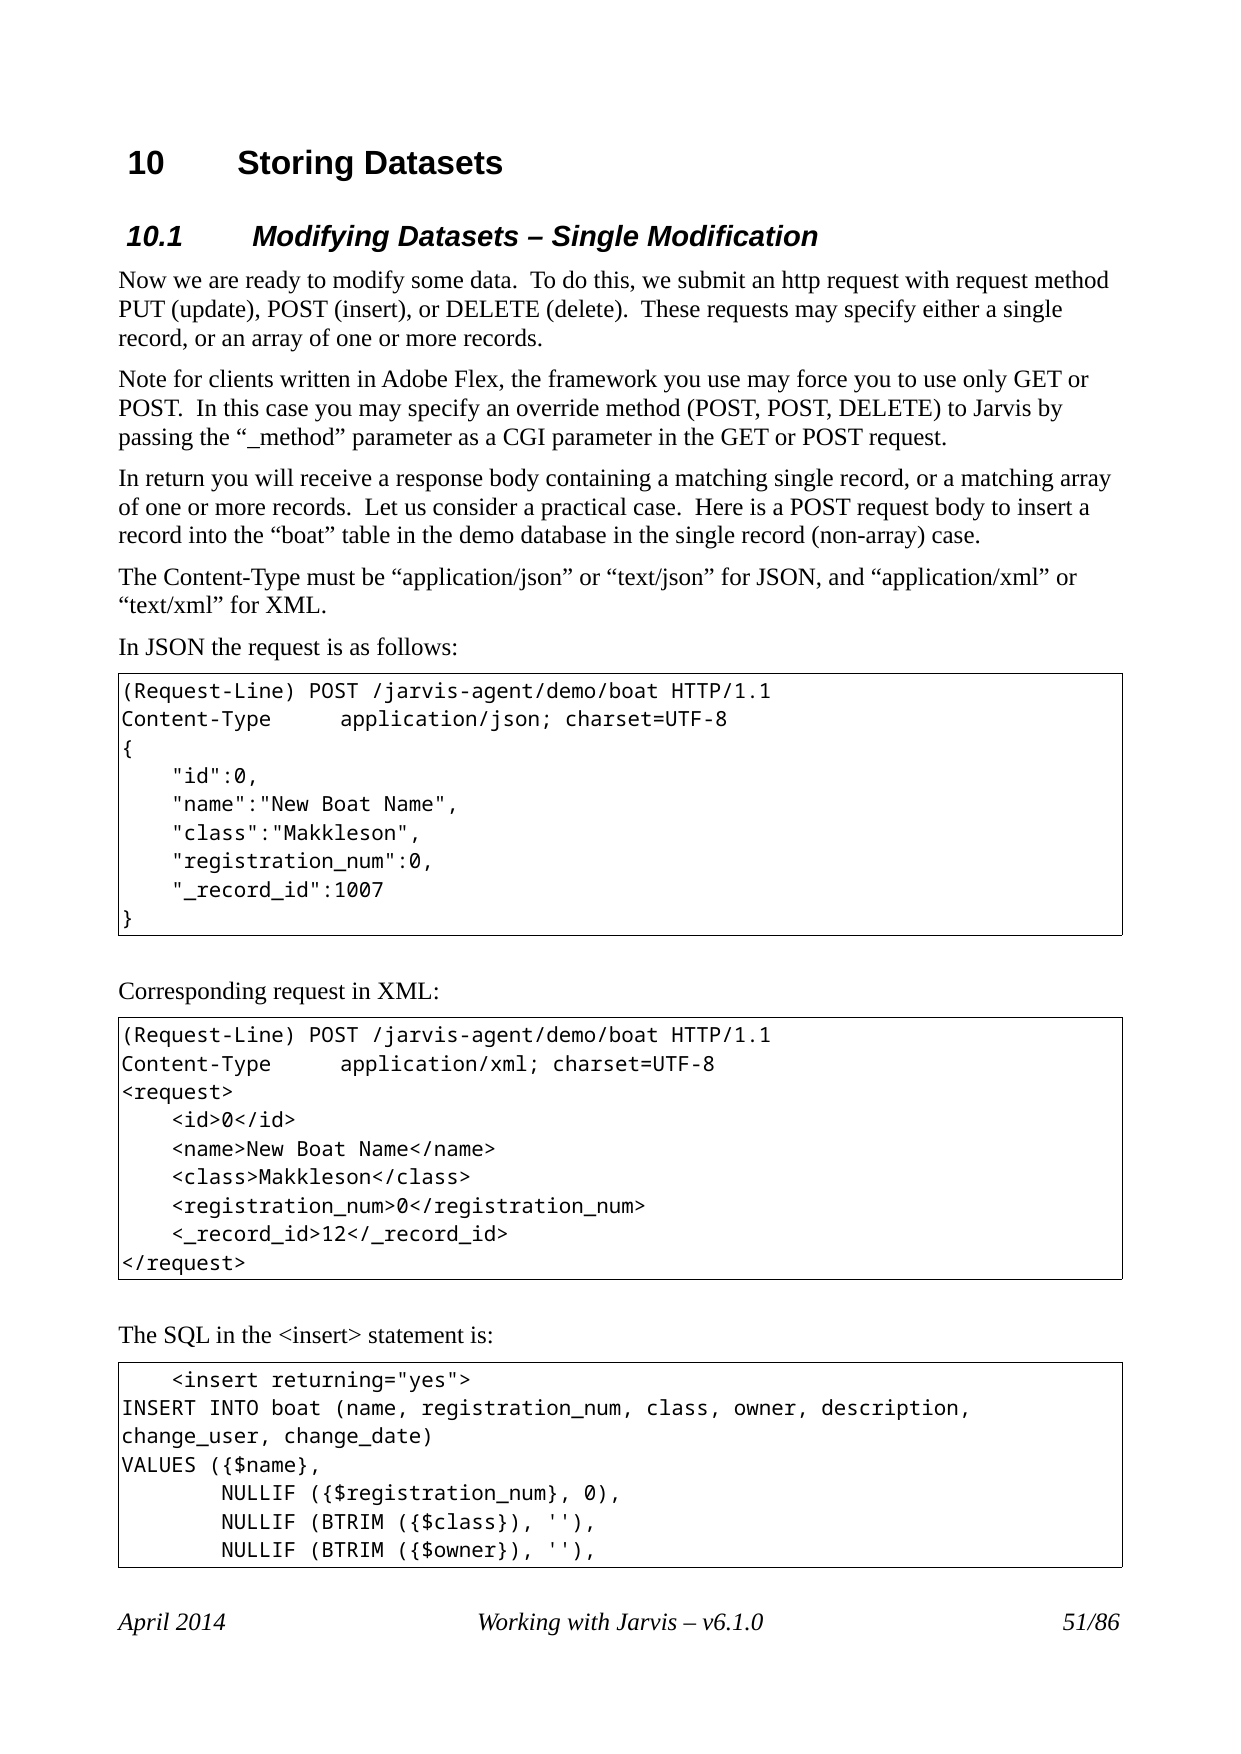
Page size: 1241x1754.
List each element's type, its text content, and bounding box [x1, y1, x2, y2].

text Corresponding request in XML: [118, 976, 1122, 1005]
text INSERT INTO boat (name, registration_num, class, owner, description, change_user, change_date) [119, 1390, 1122, 1447]
text <class>Makkleson</class> [119, 1159, 1122, 1188]
text "name":"New Boat Name", [119, 787, 1122, 815]
text Note for clients written in Adobe Flex, the framework you use may force you to use only GET or POST. In this case you may specify an override method (POST, POST, DELETE) to Jarvis by passing the “_method” parameter as a CGI parameter in the GET or POST request. [118, 364, 1122, 450]
subtitle Modifying Datasets – Single Modification [118, 219, 1122, 253]
text <registration_num>0</registration_num> [119, 1188, 1122, 1216]
text Content-Type application/xml; charset=UTF-8 [119, 1046, 1122, 1074]
text "id":0, [119, 758, 1122, 787]
text Content-Type application/json; charset=UTF-8 [119, 701, 1122, 730]
text NULLIF ({$registration_num}, 0), [119, 1476, 1122, 1504]
text Now we are ready to modify some data. To do this, we submit an http request with request method PUT (update), POST (insert), or DELETE (delete). These requests may specify either a single record, or an array of one or more records. [118, 265, 1122, 352]
text "registration_num":0, "_record_id":1007 } [119, 843, 1122, 935]
text The SQL in the <insert> statement is: [118, 1321, 1122, 1349]
subtitle Storing Datasets [118, 143, 1122, 182]
text </request> [119, 1245, 1122, 1279]
text (Request-Line) POST /jarvis-agent/demo/boat HTTP/1.1 [119, 1018, 1122, 1046]
text <name>New Boat Name</name> [119, 1131, 1122, 1159]
text <insert returning="yes"> [119, 1363, 1122, 1390]
text VALUES ({$name}, [119, 1447, 1122, 1476]
text In JSON the request is as follows: [118, 632, 1122, 660]
text { [119, 730, 1122, 758]
text <_record_id>12</_record_id> [119, 1216, 1122, 1245]
text NULLIF (BTRIM ({$owner}), ''), [119, 1532, 1122, 1567]
text "class":"Makkleson", [119, 815, 1122, 843]
text <request> [119, 1074, 1122, 1103]
text (Request-Line) POST /jarvis-agent/demo/boat HTTP/1.1 [119, 674, 1122, 701]
text In return you will receive a response body containing a matching single record, or a matching array of one or more records. Let us consider a practical case. Here is a POST request body to insert a record into the “boat” table in the demo database in the single record (non-array) case. [118, 463, 1122, 549]
text NULLIF (BTRIM ({$class}), ''), [119, 1504, 1122, 1532]
text <id>0</id> [119, 1103, 1122, 1131]
text The Content-Type must be “application/json” or “text/json” for JSON, and “application/xml” or “text/xml” for XML. [118, 562, 1122, 619]
